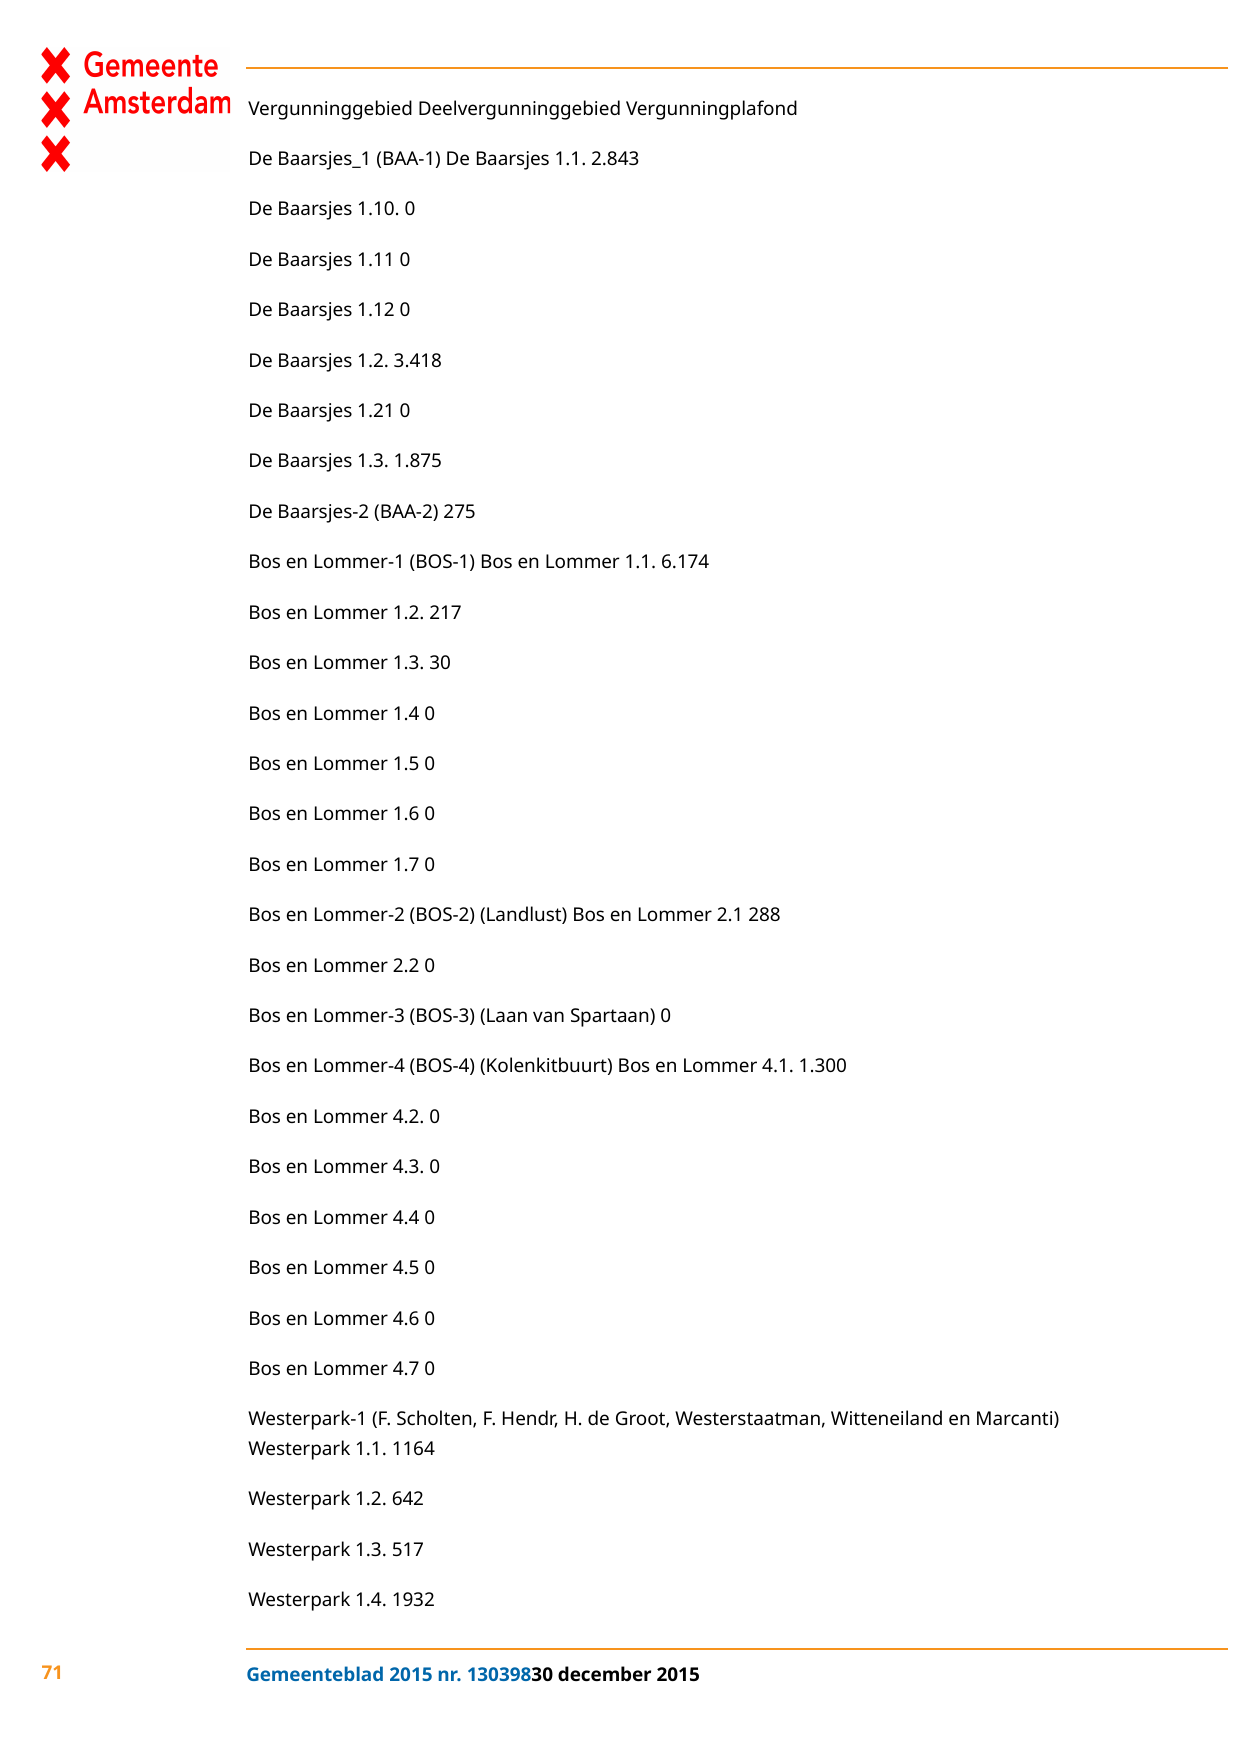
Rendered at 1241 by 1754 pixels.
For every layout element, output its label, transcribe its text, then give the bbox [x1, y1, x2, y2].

text Bos en Lommer 1.5 0 [248, 750, 1152, 776]
text Bos en Lommer 4.7 0 [248, 1355, 1152, 1381]
text Bos en Lommer 1.6 0 [248, 801, 1152, 826]
text Westerpark 1.2. 642 [248, 1486, 1152, 1511]
text Bos en Lommer 4.2. 0 [248, 1103, 1152, 1129]
text Bos en Lommer 1.7 0 [248, 851, 1152, 877]
text Bos en Lommer-1 (BOS-1) Bos en Lommer 1.1. 6.174 [248, 548, 1152, 574]
text De Baarsjes-2 (BAA-2) 275 [248, 498, 1152, 524]
text De Baarsjes_1 (BAA-1) De Baarsjes 1.1. 2.843 [248, 145, 1152, 171]
text Bos en Lommer-4 (BOS-4) (Kolenkitbuurt) Bos en Lommer 4.1. 1.300 [248, 1053, 1152, 1078]
text Bos en Lommer 2.2 0 [248, 952, 1152, 978]
text De Baarsjes 1.11 0 [248, 246, 1152, 272]
text Bos en Lommer 4.4 0 [248, 1204, 1152, 1230]
text De Baarsjes 1.12 0 [248, 296, 1152, 322]
text Vergunninggebied Deelvergunninggebied Vergunningplafond [248, 95, 1152, 121]
text Bos en Lommer 1.3. 30 [248, 649, 1152, 675]
picture [41, 47, 231, 172]
text Bos en Lommer-2 (BOS-2) (Landlust) Bos en Lommer 2.1 288 [248, 901, 1152, 927]
text De Baarsjes 1.21 0 [248, 397, 1152, 423]
text Bos en Lommer 1.4 0 [248, 700, 1152, 726]
text De Baarsjes 1.2. 3.418 [248, 347, 1152, 373]
text Bos en Lommer 4.6 0 [248, 1305, 1152, 1331]
text Westerpark 1.3. 517 [248, 1536, 1152, 1562]
text Westerpark-1 (F. Scholten, F. Hendr, H. de Groot, Westerstaatman, Witteneiland en Marcanti) Westerpark 1.1. 1164 [248, 1406, 1152, 1461]
text Bos en Lommer-3 (BOS-3) (Laan van Spartaan) 0 [248, 1002, 1152, 1028]
text Bos en Lommer 1.2. 217 [248, 599, 1152, 625]
text Bos en Lommer 4.3. 0 [248, 1153, 1152, 1179]
text Bos en Lommer 4.5 0 [248, 1254, 1152, 1280]
text De Baarsjes 1.10. 0 [248, 196, 1152, 221]
text Westerpark 1.4. 1932 [248, 1586, 1152, 1612]
text De Baarsjes 1.3. 1.875 [248, 448, 1152, 473]
